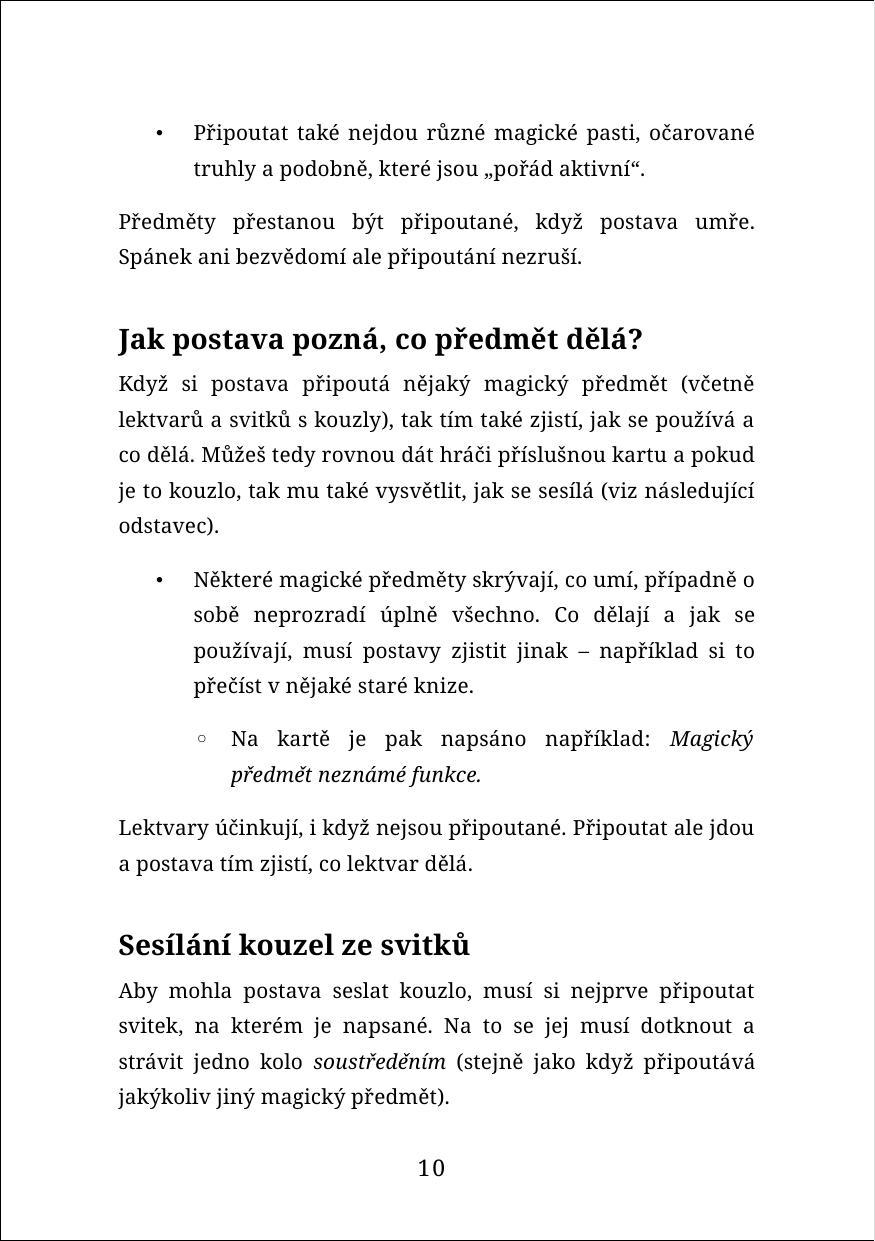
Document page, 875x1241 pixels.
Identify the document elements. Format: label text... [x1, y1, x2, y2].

text Lektvary účinkují, i když nejsou připoutané. Připoutat ale jdou a postava tím zjistí, co lektvar dělá. [118, 813, 756, 877]
list Připoutat také nejdou různé magické pasti, očarované truhly a podobně, které jsou „pořád aktivní“. [156, 118, 756, 182]
list Na kartě je pak napsáno například: Magický předmět neznámé funkce. [193, 724, 756, 788]
subtitle Sesílání kouzel ze svitků [118, 926, 756, 964]
list Některé magické předměty skrývají, co umí, případně o sobě neprozradí úplně všechno. Co dělají a jak se používají, musí postavy zjistit jinak – například si to přečíst v nějaké staré knize. [156, 565, 756, 700]
text Když si postava připoutá nějaký magický předmět (včetně lektvarů a svitků s kouzly), tak tím také zjistí, jak se používá a co dělá. Můžeš tedy rovnou dát hráči příslušnou kartu a pokud je to kouzlo, tak mu také vysvětlit, jak se sesílá (viz následující odstavec). [118, 369, 756, 540]
text Předměty přestanou být připoutané, když postava umře. Spánek ani bezvědomí ale připoutání nezruší. [118, 207, 756, 271]
text Aby mohla postava seslat kouzlo, musí si nejprve připoutat svitek, na kterém je napsané. Na to se jej musí dotknout a strávit jedno kolo soustředěním (stejně jako když připoutává jakýkoliv jiný magický předmět). [118, 976, 756, 1111]
subtitle Jak postava pozná, co předmět dělá? [118, 319, 756, 358]
